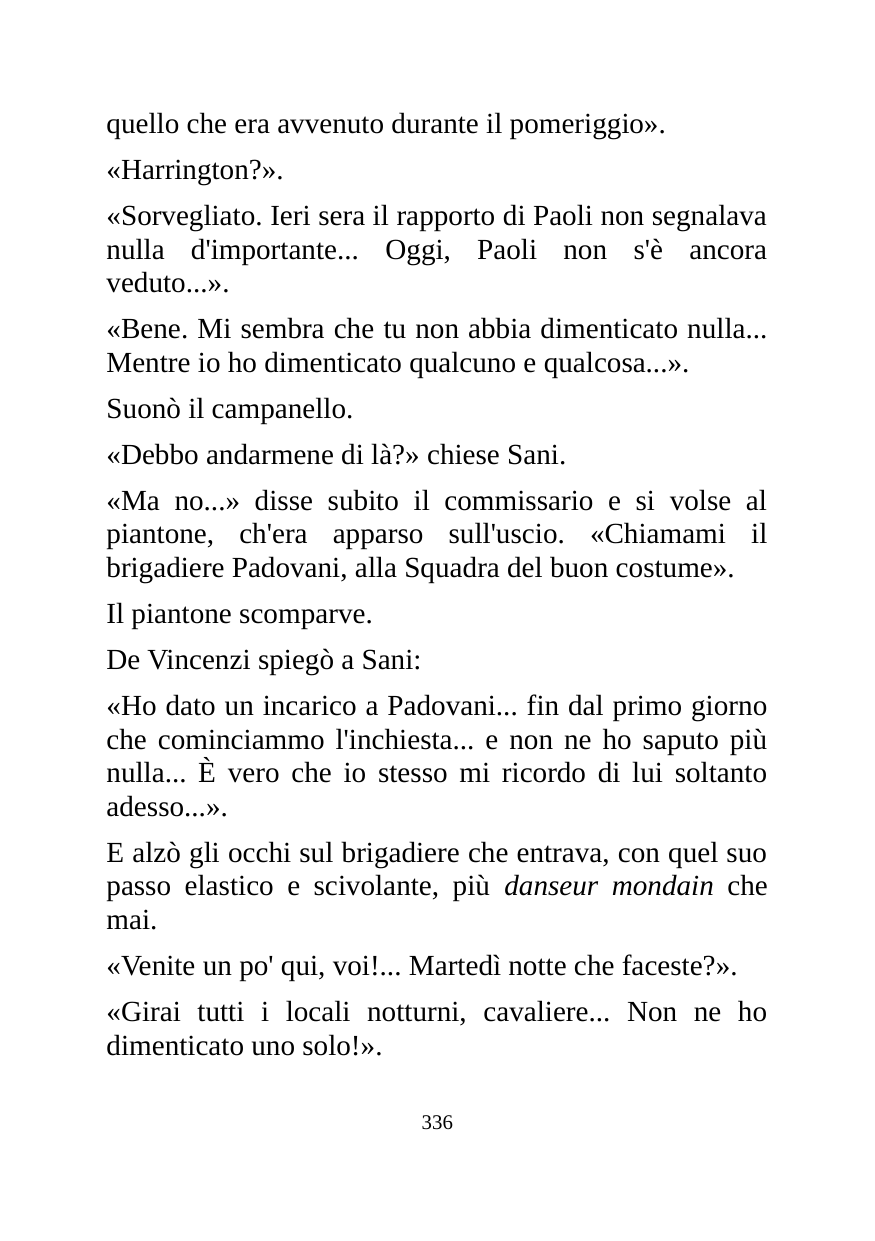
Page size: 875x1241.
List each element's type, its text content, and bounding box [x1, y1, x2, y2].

text Il piantone scomparve. [106, 596, 768, 630]
text «Ho dato un incarico a Padovani... fin dal primo giorno che cominciammo l'inchiesta... e non ne ho saputo più nulla... È vero che io stesso mi ricordo di lui soltanto adesso...». [106, 688, 768, 822]
text De Vincenzi spiegò a Sani: [106, 642, 768, 676]
text «Girai tutti i locali notturni, cavaliere... Non ne ho dimenticato uno solo!». [106, 994, 768, 1061]
text «Venite un po' qui, voi!... Martedì notte che faceste?». [106, 948, 768, 982]
text E alzò gli occhi sul brigadiere che entrava, con quel suo passo elastico e scivolante, più danseur mondain che mai. [106, 835, 768, 936]
text «Harrington?». [106, 152, 768, 186]
text «Debbo andarmene di là?» chiese Sani. [106, 437, 768, 471]
text Suonò il campanello. [106, 391, 768, 424]
text quello che era avvenuto durante il pomeriggio». [106, 106, 768, 140]
text «Ma no...» disse subito il commissario e si volse al piantone, ch'era apparso sull'uscio. «Chiamami il brigadiere Padovani, alla Squadra del buon costume». [106, 483, 768, 584]
text «Bene. Mi sembra che tu non abbia dimenticato nulla... Mentre io ho dimenticato qualcuno e qualcosa...». [106, 311, 768, 378]
text «Sorvegliato. Ieri sera il rapporto di Paoli non segnalava nulla d'importante... Oggi, Paoli non s'è ancora veduto...». [106, 198, 768, 299]
